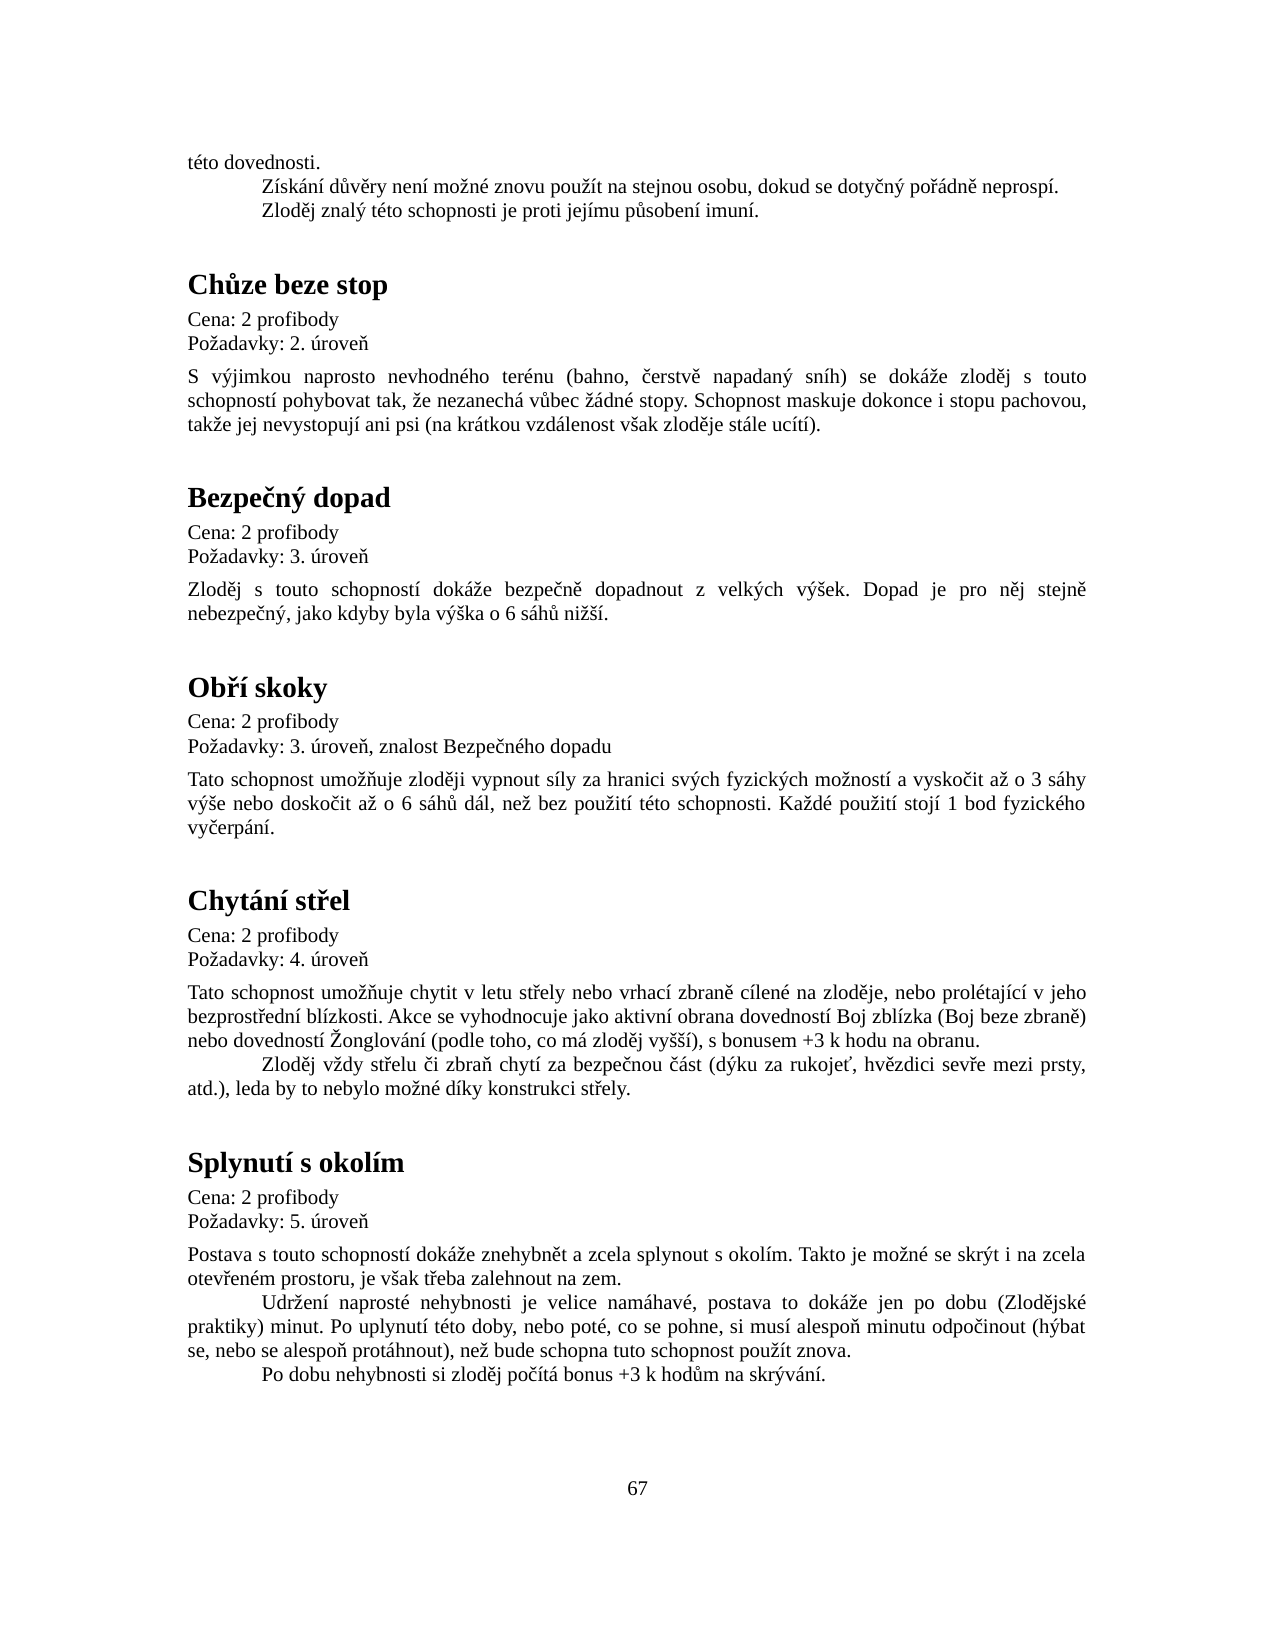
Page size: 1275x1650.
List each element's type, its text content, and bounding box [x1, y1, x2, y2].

text Tato schopnost umožňuje zloději vypnout síly za hranici svých fyzických možností a vyskočit až o 3 sáhy výše nebo doskočit až o 6 sáhů dál, než bez použití této schopnosti. Každé použití stojí 1 bod fyzického vyčerpání. [187, 767, 1087, 839]
text Cena: 2 profibody Požadavky: 4. úroveň [187, 923, 1087, 971]
subtitle Chytání střel [187, 883, 1087, 917]
text této dovednosti. Získání důvěry není možné znovu použít na stejnou osobu, dokud se dotyčný pořádně neprospí. Zloděj znalý této schopnosti je proti jejímu působení imuní. [187, 150, 1087, 222]
text Tato schopnost umožňuje chytit v letu střely nebo vrhací zbraně cílené na zloděje, nebo prolétající v jeho bezprostřední blízkosti. Akce se vyhodnocuje jako aktivní obrana dovedností Boj zblízka (Boj beze zbraně) nebo dovedností Žonglování (podle toho, co má zloděj vyšší), s bonusem +3 k hodu na obranu. Zloděj vždy střelu či zbraň chytí za bezpečnou část (dýku za rukojeť, hvězdici sevře mezi prsty, atd.), leda by to nebylo možné díky konstrukci střely. [187, 980, 1087, 1100]
subtitle Obří skoky [187, 670, 1087, 703]
text Cena: 2 profibody Požadavky: 3. úroveň [187, 520, 1087, 568]
text Zloděj s touto schopností dokáže bezpečně dopadnout z velkých výšek. Dopad je pro něj stejně nebezpečný, jako kdyby byla výška o 6 sáhů nižší. [187, 577, 1087, 625]
text Postava s touto schopností dokáže znehybnět a zcela splynout s okolím. Takto je možné se skrýt i na zcela otevřeném prostoru, je však třeba zalehnout na zem. Udržení naprosté nehybnosti je velice namáhavé, postava to dokáže jen po dobu (Zlodějské praktiky) minut. Po uplynutí této doby, nebo poté, co se pohne, si musí alespoň minutu odpočinout (hýbat se, nebo se alespoň protáhnout), než bude schopna tuto schopnost použít znova. Po dobu nehybnosti si zloděj počítá bonus +3 k hodům na skrývání. [187, 1242, 1087, 1386]
text Cena: 2 profibody Požadavky: 3. úroveň, znalost Bezpečného dopadu [187, 709, 1087, 758]
subtitle Splynutí s okolím [187, 1145, 1087, 1179]
subtitle Bezpečný dopad [187, 481, 1087, 514]
text Cena: 2 profibody Požadavky: 2. úroveň [187, 306, 1087, 354]
text Cena: 2 profibody Požadavky: 5. úroveň [187, 1185, 1087, 1233]
subtitle Chůze beze stop [187, 267, 1087, 301]
text S výjimkou naprosto nevhodného terénu (bahno, čerstvě napadaný sníh) se dokáže zloděj s touto schopností pohybovat tak, že nezanechá vůbec žádné stopy. Schopnost maskuje dokonce i stopu pachovou, takže jej nevystopují ani psi (na krátkou vzdálenost však zloděje stále ucítí). [187, 363, 1087, 436]
